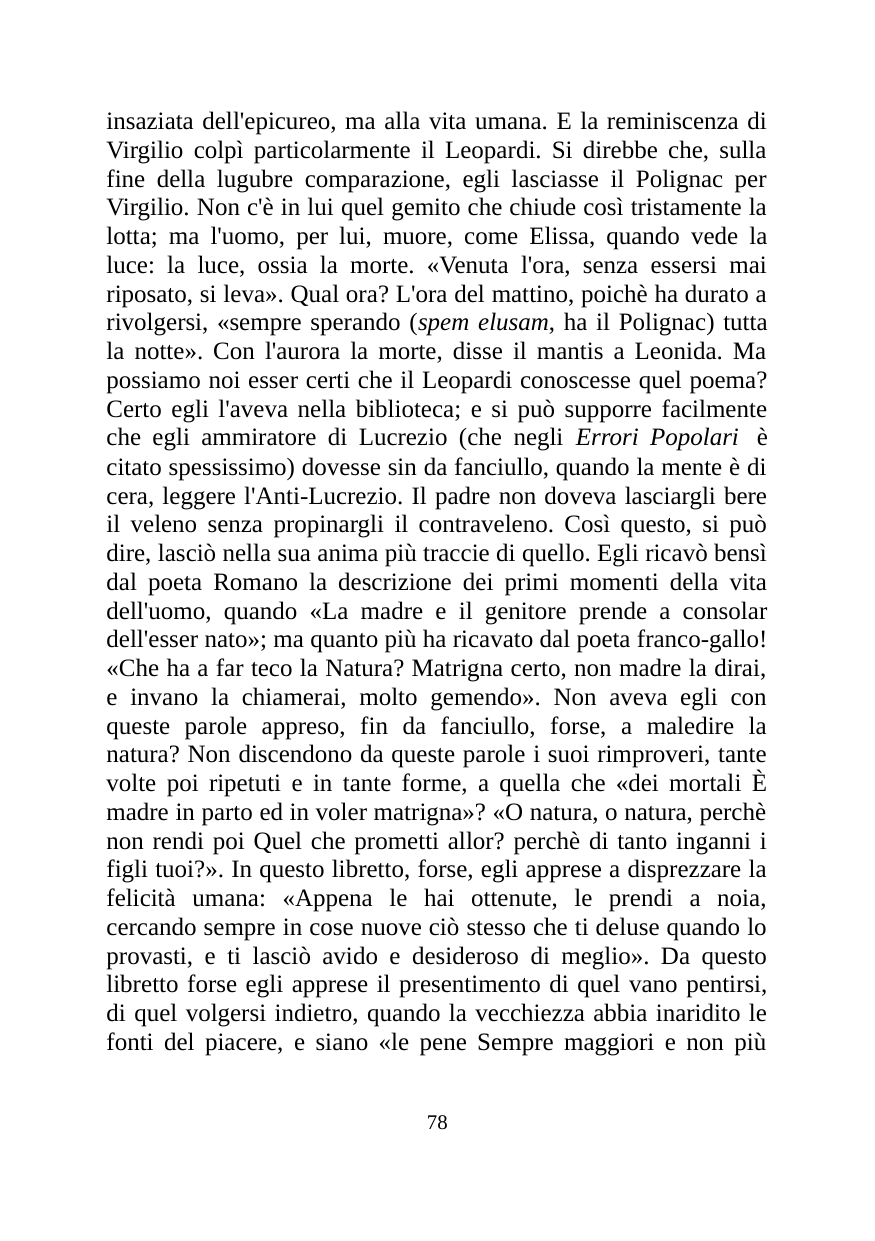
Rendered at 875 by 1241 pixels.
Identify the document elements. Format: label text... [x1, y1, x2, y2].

text insaziata dell'epicureo, ma alla vita umana. E la reminiscenza di Virgilio colpì particolarmente il Leopardi. Si direbbe che, sulla fine della lugubre comparazione, egli lasciasse il Polignac per Virgilio. Non c'è in lui quel gemito che chiude così tristamente la lotta; ma l'uomo, per lui, muore, come Elissa, quando vede la luce: la luce, ossia la morte. «Venuta l'ora, senza essersi mai riposato, si leva». Qual ora? L'ora del mattino, poichè ha durato a rivolgersi, «sempre sperando (spem elusam, ha il Polignac) tutta la notte». Con l'aurora la morte, disse il mantis a Leonida. Ma possiamo noi esser certi che il Leopardi conoscesse quel poema? Certo egli l'aveva nella biblioteca; e si può supporre facilmente che egli ammiratore di Lucrezio (che negli Errori Popolari è citato spessissimo) dovesse sin da fanciullo, quando la mente è di cera, leggere l'Anti-Lucrezio. Il padre non doveva lasciargli bere il veleno senza propinargli il contraveleno. Così questo, si può dire, lasciò nella sua anima più traccie di quello. Egli ricavò bensì dal poeta Romano la descrizione dei primi momenti della vita dell'uomo, quando «La madre e il genitore prende a consolar dell'esser nato»; ma quanto più ha ricavato dal poeta franco-gallo! «Che ha a far teco la Natura? Matrigna certo, non madre la dirai, e invano la chiamerai, molto gemendo». Non aveva egli con queste parole appreso, fin da fanciullo, forse, a maledire la natura? Non discendono da queste parole i suoi rimproveri, tante volte poi ripetuti e in tante forme, a quella che «dei mortali È madre in parto ed in voler matrigna»? «O natura, o natura, perchè non rendi poi Quel che prometti allor? perchè di tanto inganni i figli tuoi?». In questo libretto, forse, egli apprese a disprezzare la felicità umana: «Appena le hai ottenute, le prendi a noia, cercando sempre in cose nuove ciò stesso che ti deluse quando lo provasti, e ti lasciò avido e desideroso di meglio». Da questo libretto forse egli apprese il presentimento di quel vano pentirsi, di quel volgersi indietro, quando la vecchiezza abbia inaridito le fonti del piacere, e siano «le pene Sempre maggiori e non più [106, 106, 768, 1056]
